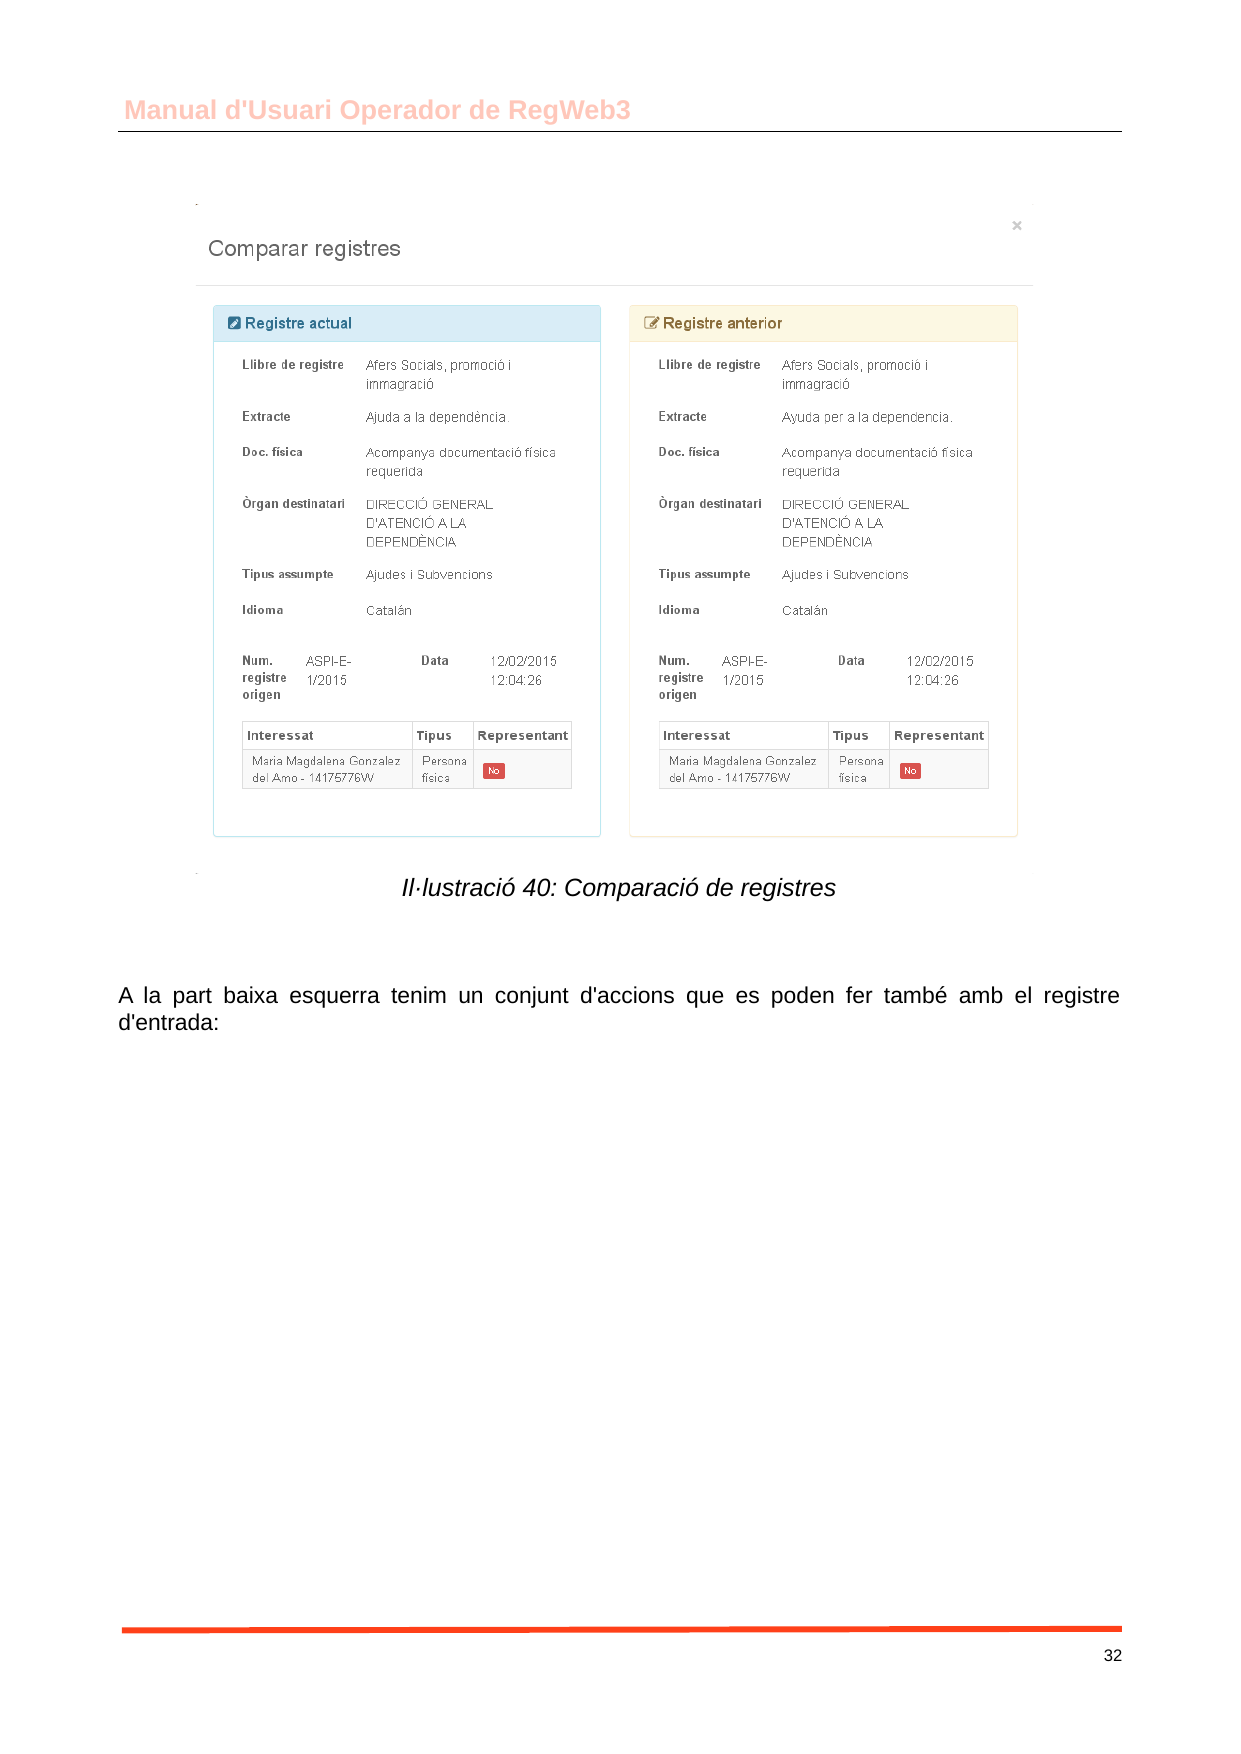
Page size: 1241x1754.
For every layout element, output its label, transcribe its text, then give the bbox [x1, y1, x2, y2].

picture [195, 204, 1034, 874]
text A la part baixa esquerra tenim un conjunt d'accions que es poden fer també amb el registre d'entrada: [118, 982, 1122, 1035]
text Il·lustració : Comparació de registres [118, 874, 1122, 902]
